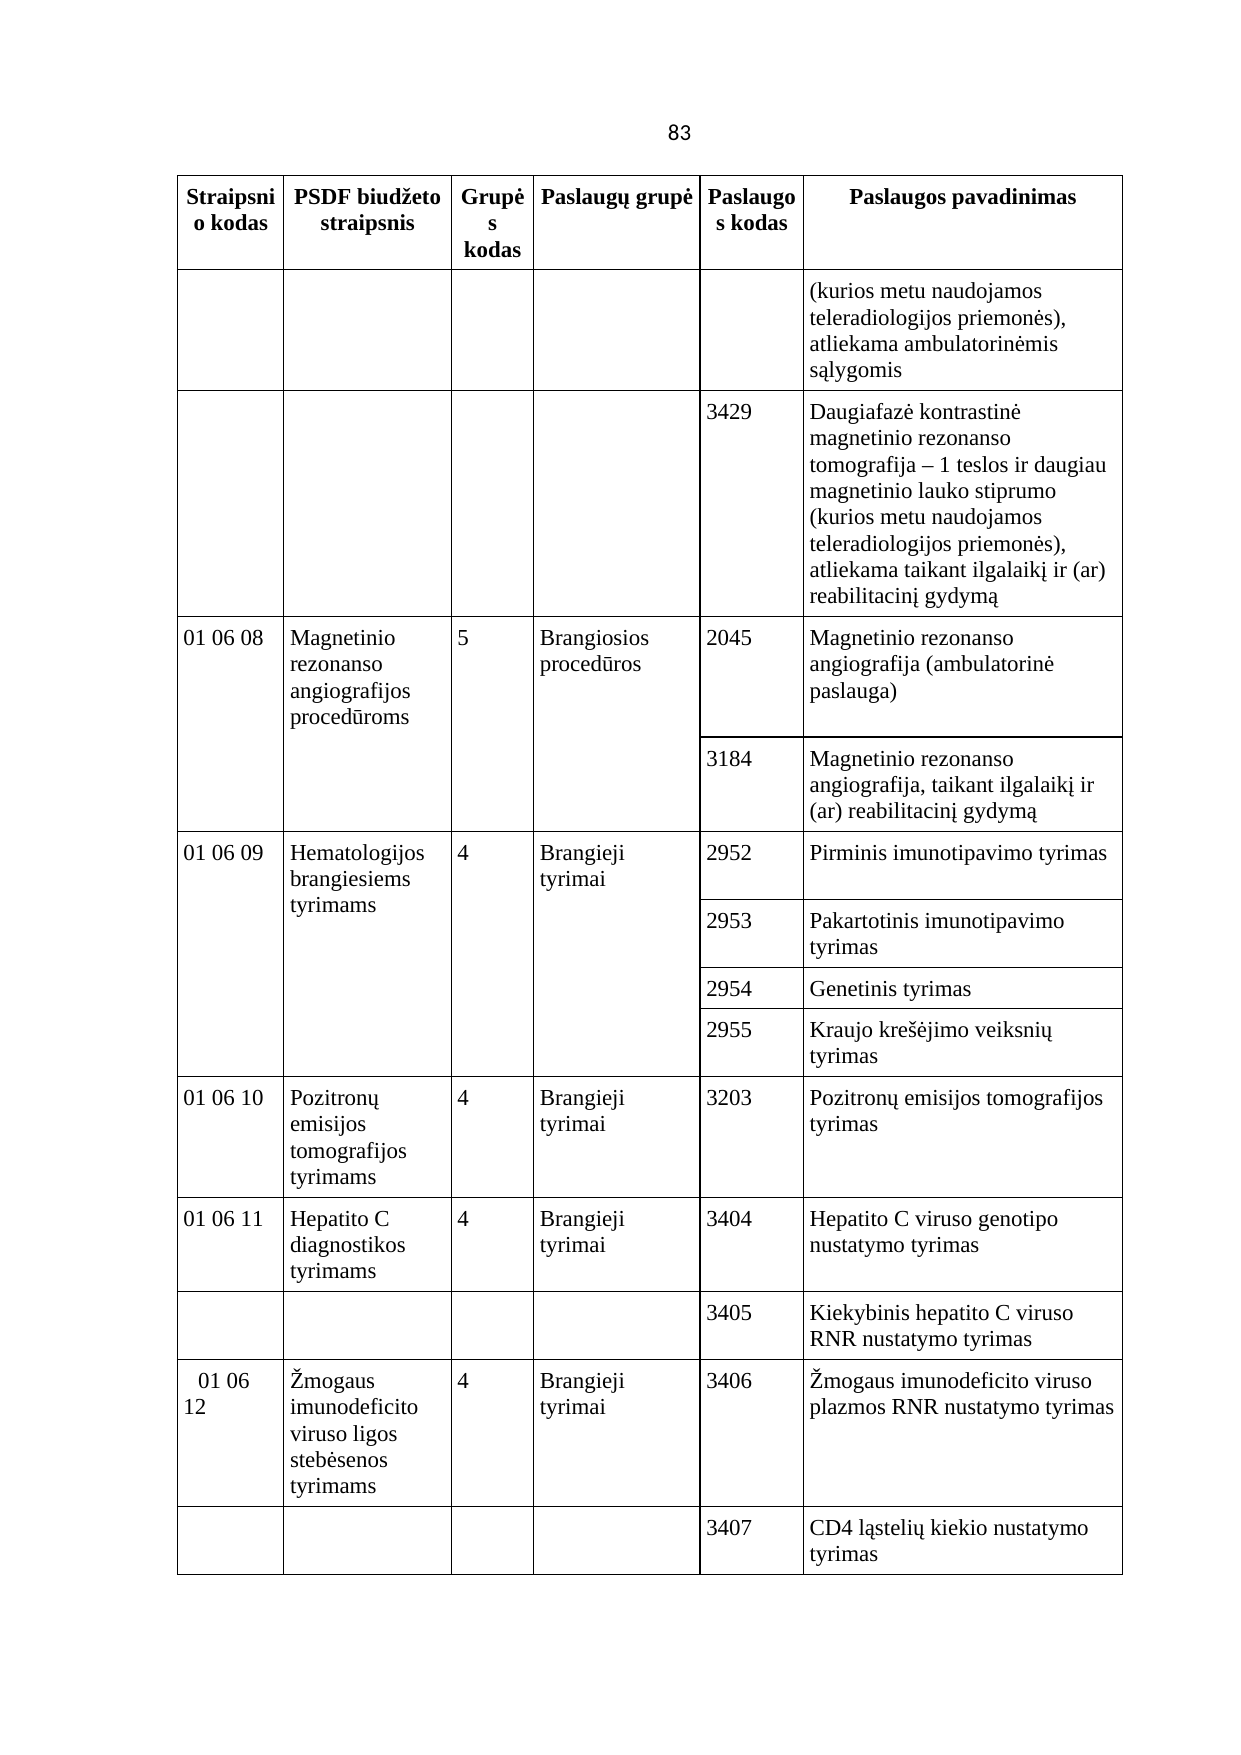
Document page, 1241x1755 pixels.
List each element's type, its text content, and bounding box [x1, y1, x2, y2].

table_cell [284, 270, 451, 390]
table_cell [534, 899, 699, 967]
table_cell [534, 1008, 699, 1076]
table_cell [534, 736, 699, 831]
table_cell 3184 [701, 738, 803, 831]
table_cell [534, 270, 699, 390]
table_header Paslaugų grupė [534, 176, 699, 269]
table_cell Kraujo krešėjimo veiksnių tyrimas [804, 1009, 1122, 1076]
table_cell Hematologijos brangiesiems tyrimams [284, 832, 451, 1008]
table_cell [284, 1008, 451, 1076]
table_header Paslaugos pavadinimas [804, 176, 1122, 269]
table_cell CD4 ląstelių kiekio nustatymo tyrimas [804, 1507, 1122, 1574]
table_cell [178, 899, 283, 967]
table_cell [178, 1008, 283, 1076]
table_cell [534, 967, 699, 1008]
table_cell 3203 [701, 1077, 803, 1197]
table_cell [452, 391, 533, 616]
table_cell 01 06 09 [178, 832, 283, 899]
table_cell [284, 736, 451, 831]
table_cell 4 [452, 1077, 533, 1197]
table_cell Brangieji tyrimai [534, 832, 699, 899]
table_cell Kiekybinis hepatito C viruso RNR nustatymo tyrimas [804, 1292, 1122, 1359]
table_cell 01 06 11 [178, 1198, 283, 1291]
table_cell [534, 391, 699, 616]
table_cell Hepatito C viruso genotipo nustatymo tyrimas [804, 1198, 1122, 1291]
table_cell Žmogaus imunodeficito viruso plazmos RNR nustatymo tyrimas [804, 1360, 1122, 1506]
table_cell [452, 1008, 533, 1076]
table_cell [178, 391, 283, 616]
table_cell 2954 [701, 968, 803, 1008]
table_cell Žmogaus imunodeficito viruso ligos stebėsenos tyrimams [284, 1360, 451, 1506]
table_cell Hepatito C diagnostikos tyrimams [284, 1198, 451, 1291]
table_cell Brangiosios procedūros [534, 617, 699, 736]
table_cell Brangieji tyrimai [534, 1198, 699, 1291]
table_cell [452, 967, 533, 1008]
table_cell [284, 1292, 451, 1359]
table_cell 3406 [701, 1360, 803, 1506]
table_cell 2045 [701, 617, 803, 736]
table_cell [452, 1292, 533, 1359]
table_cell 3429 [701, 391, 803, 616]
table_cell Pirminis imunotipavimo tyrimas [804, 832, 1122, 899]
table_header Straipsnio kodas [178, 176, 283, 269]
table_cell [178, 1292, 283, 1359]
table_cell [452, 736, 533, 831]
table_cell 3404 [701, 1198, 803, 1291]
table_cell 4 [452, 1360, 533, 1506]
table_header PSDF biudžeto straipsnis [284, 176, 451, 269]
table_cell [452, 1507, 533, 1574]
table_cell 2955 [701, 1009, 803, 1076]
table_cell Brangieji tyrimai [534, 1077, 699, 1197]
table_cell 5 [452, 617, 533, 736]
table_cell [178, 270, 283, 390]
table_cell 3405 [701, 1292, 803, 1359]
table_cell [178, 736, 283, 831]
table_cell [178, 967, 283, 1008]
table_cell Daugiafazė kontrastinė magnetinio rezonanso tomografija – 1 teslos ir daugiau magnetinio lauko stiprumo (kurios metu naudojamos teleradiologijos priemonės), atliekama taikant ilgalaikį ir (ar) reabilitacinį gydymą [804, 391, 1122, 616]
table_cell Pakartotinis imunotipavimo tyrimas [804, 900, 1122, 967]
table_cell [534, 1292, 699, 1359]
table_cell Pozitronų emisijos tomografijos tyrimams [284, 1077, 451, 1197]
table_cell [452, 899, 533, 967]
table_cell 4 [452, 1198, 533, 1291]
table_cell 3407 [701, 1507, 803, 1574]
table_cell Magnetinio rezonanso angiografija, taikant ilgalaikį ir (ar) reabilitacinį gydymą [804, 738, 1122, 831]
table_cell 4 [452, 832, 533, 899]
table_cell Magnetinio rezonanso angiografijos procedūroms [284, 617, 451, 736]
table_cell Pozitronų emisijos tomografijos tyrimas [804, 1077, 1122, 1197]
table_cell [452, 270, 533, 390]
table_cell (kurios metu naudojamos teleradiologijos priemonės), atliekama ambulatorinėmis sąlygomis [804, 270, 1122, 390]
table_cell Genetinis tyrimas [804, 968, 1122, 1008]
table_cell [284, 1507, 451, 1574]
table_header Grupės kodas [452, 176, 533, 269]
table_cell 01 06 08 [178, 617, 283, 736]
table_header Paslaugos kodas [701, 176, 803, 269]
table_cell Magnetinio rezonanso angiografija (ambulatorinė paslauga) [804, 617, 1122, 736]
table_cell Brangieji tyrimai [534, 1360, 699, 1506]
table_cell [701, 270, 803, 390]
table_cell 2953 [701, 900, 803, 967]
table_cell 2952 [701, 832, 803, 899]
table_cell 01 06 12 [178, 1360, 283, 1506]
table_cell [534, 1507, 699, 1574]
table_cell [178, 1507, 283, 1574]
table_cell [284, 391, 451, 616]
table_cell 01 06 10 [178, 1077, 283, 1197]
